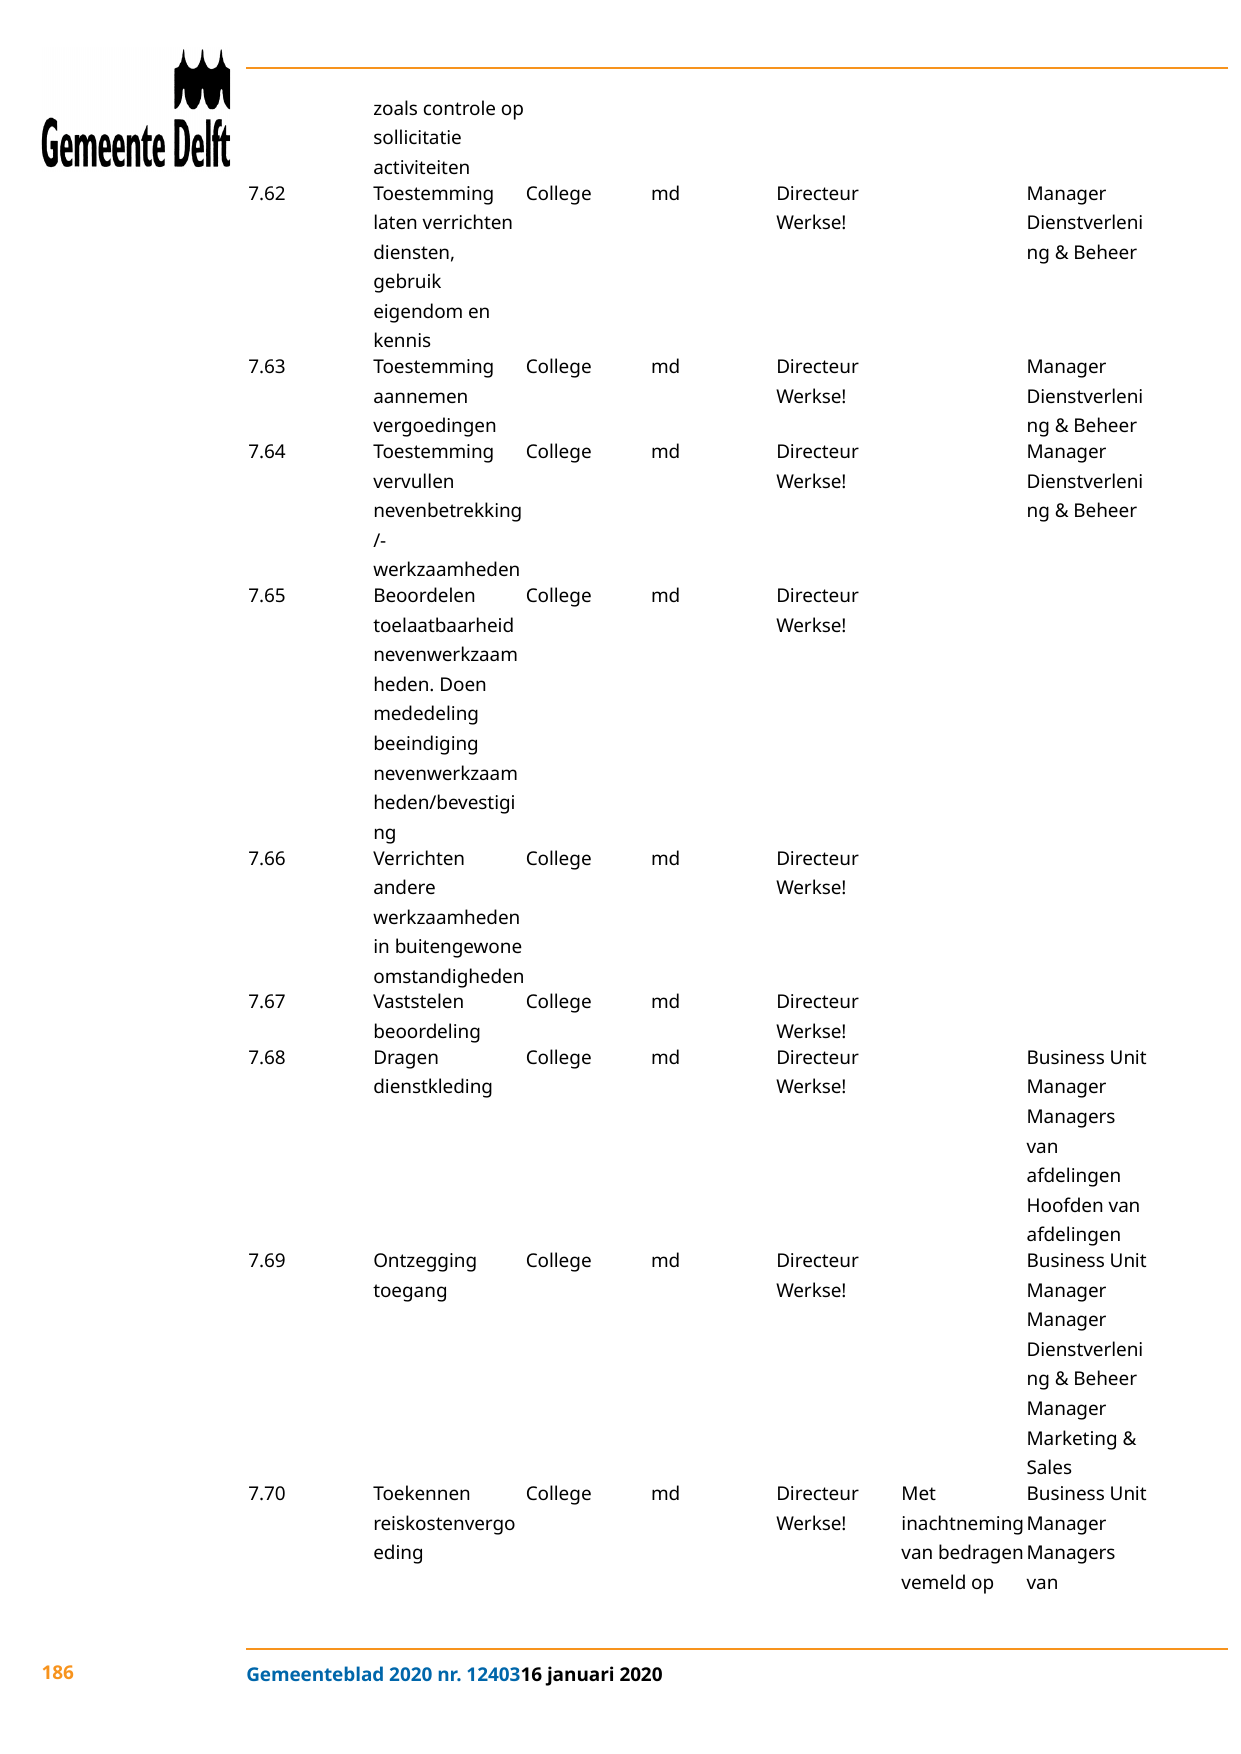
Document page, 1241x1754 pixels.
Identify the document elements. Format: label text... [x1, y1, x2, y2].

table_cell Manager Dienstverlening & Beheer [1026, 180, 1152, 353]
table_cell [1026, 582, 1152, 845]
table_cell [248, 95, 373, 180]
table_cell Toestemming aannemen vergoedingen [373, 353, 526, 438]
table_cell College [526, 845, 651, 989]
table_cell [1026, 989, 1152, 1044]
table_cell [901, 989, 1026, 1044]
table_cell md [651, 845, 776, 989]
table_cell Dragen dienstkleding [373, 1044, 526, 1247]
table_cell Verrichten andere werkzaamheden in buitengewone omstandigheden [373, 845, 526, 989]
table_cell md [651, 1044, 776, 1247]
table_cell 7.68 [248, 1044, 373, 1247]
table_cell [901, 353, 1026, 438]
table_cell [901, 1044, 1026, 1247]
table_cell Vaststelen beoordeling [373, 989, 526, 1044]
table_cell md [651, 582, 776, 845]
table_cell Toestemming laten verrichten diensten, gebruik eigendom en kennis [373, 180, 526, 353]
table_cell [651, 95, 776, 180]
table_cell Manager Dienstverlening & Beheer [1026, 353, 1152, 438]
table_cell zoals controle op sollicitatie activiteiten [373, 95, 526, 180]
table_cell Business Unit Manager Managers van [1026, 1480, 1152, 1594]
table_cell [526, 95, 651, 180]
table_cell md [651, 353, 776, 438]
table_cell [901, 180, 1026, 353]
table_cell Directeur Werkse! [776, 353, 901, 438]
table_cell md [651, 180, 776, 353]
table_cell 7.70 [248, 1480, 373, 1594]
table_cell [901, 582, 1026, 845]
table_cell 7.64 [248, 438, 373, 582]
table_cell Directeur Werkse! [776, 438, 901, 582]
table_cell College [526, 353, 651, 438]
table_cell Directeur Werkse! [776, 180, 901, 353]
table_cell Business Unit Manager Manager Dienstverlening & Beheer Manager Marketing & Sales [1026, 1247, 1152, 1480]
table_cell [901, 1247, 1026, 1480]
table_cell 7.66 [248, 845, 373, 989]
table_cell md [651, 989, 776, 1044]
table_cell Directeur Werkse! [776, 582, 901, 845]
table_cell 7.67 [248, 989, 373, 1044]
picture [41, 47, 231, 172]
table_cell College [526, 582, 651, 845]
table_cell College [526, 989, 651, 1044]
table_cell Toekennen reiskostenvergoeding [373, 1480, 526, 1594]
table_cell Manager Dienstverlening & Beheer [1026, 438, 1152, 582]
table_cell Toestemming vervullen nevenbetrekking/-werkzaamheden [373, 438, 526, 582]
table_cell [776, 95, 901, 180]
table_cell 7.69 [248, 1247, 373, 1480]
table_cell College [526, 1247, 651, 1480]
table_cell College [526, 1480, 651, 1594]
table_cell Directeur Werkse! [776, 1480, 901, 1594]
table_cell 7.62 [248, 180, 373, 353]
table_cell md [651, 438, 776, 582]
table_cell md [651, 1480, 776, 1594]
table_cell College [526, 180, 651, 353]
table_cell md [651, 1247, 776, 1480]
table_cell Directeur Werkse! [776, 845, 901, 989]
table_cell Ontzegging toegang [373, 1247, 526, 1480]
table_cell [901, 438, 1026, 582]
table_cell Directeur Werkse! [776, 1247, 901, 1480]
table_cell Beoordelen toelaatbaarheid nevenwerkzaamheden. Doen mededeling beeindiging nevenwerkzaamheden/bevestiging [373, 582, 526, 845]
table_cell College [526, 438, 651, 582]
table_cell Met inachtneming van bedragen vemeld op [901, 1480, 1026, 1594]
table_cell 7.65 [248, 582, 373, 845]
table_cell 7.63 [248, 353, 373, 438]
table_cell Directeur Werkse! [776, 989, 901, 1044]
table_cell [1026, 845, 1152, 989]
table_cell Business Unit Manager Managers van afdelingen Hoofden van afdelingen [1026, 1044, 1152, 1247]
table_cell [901, 845, 1026, 989]
table_cell Directeur Werkse! [776, 1044, 901, 1247]
table_cell [1026, 95, 1152, 180]
table_cell [901, 95, 1026, 180]
table_cell College [526, 1044, 651, 1247]
